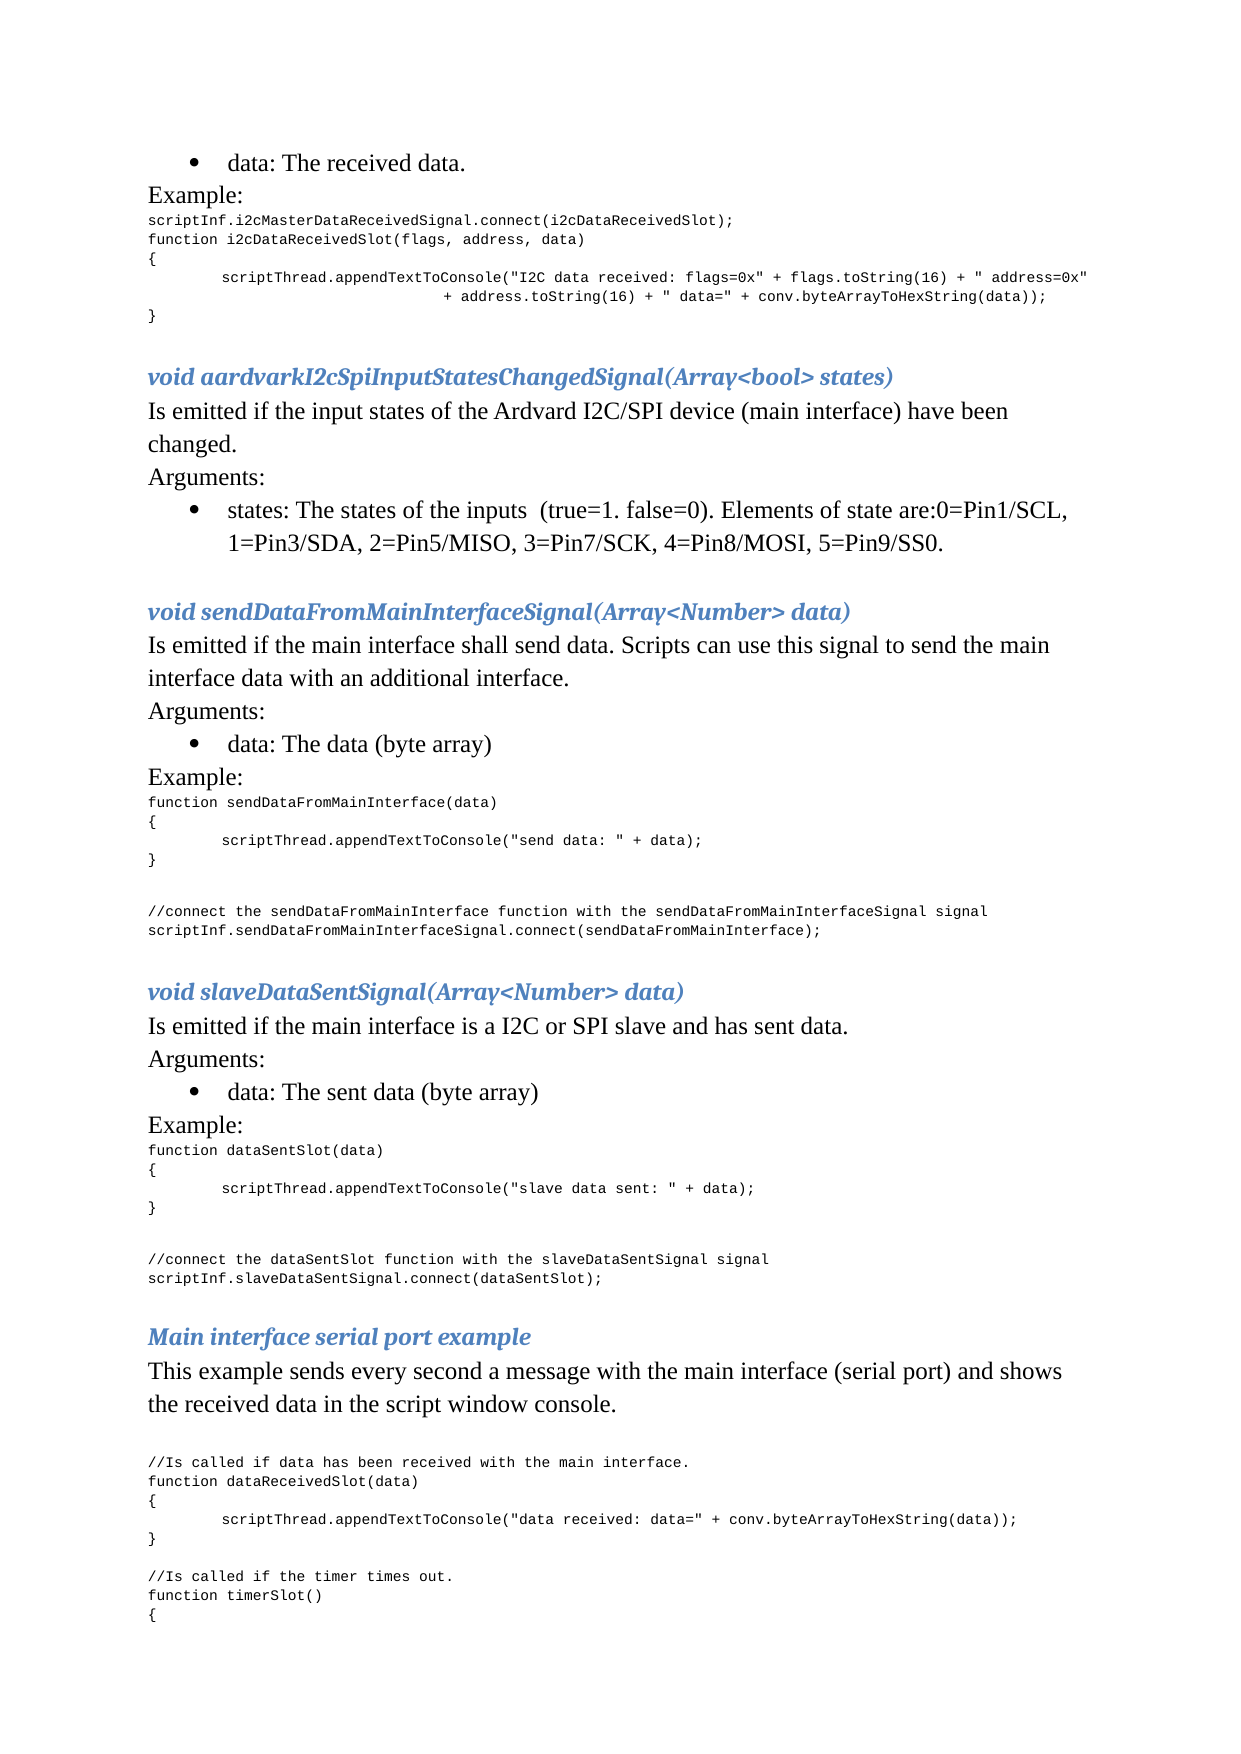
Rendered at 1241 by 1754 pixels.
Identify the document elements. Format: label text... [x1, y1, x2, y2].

text scriptThread.appendTextToConsole("data received: data=" + conv.byteArrayToHexString(data)); [148, 1512, 1093, 1529]
text scriptInf.slaveDataSentSignal.connect(dataSentSlot); [148, 1271, 1093, 1288]
text //connect the dataSentSlot function with the slaveDataSentSignal signal [148, 1252, 1093, 1269]
subtitle void sendDataFromMainInterfaceSignal(Array<Number> data) [148, 597, 1093, 626]
text function timerSlot() [148, 1588, 1093, 1604]
text } [148, 852, 1093, 869]
subtitle void slaveDataSentSignal(Array<Number> data) [148, 978, 1093, 1007]
text This example sends every second a message with the main interface (serial port) and shows the received data in the script window console. [148, 1356, 1093, 1418]
text Example: [148, 181, 1093, 209]
text scriptThread.appendTextToConsole("I2C data received: flags=0x" + flags.toString(16) + " address=0x" + address.toString(16) + " data=" + conv.byteArrayToHexString(data)); [148, 271, 1093, 306]
text Is emitted if the main interface is a I2C or SPI slave and has sent data. [148, 1011, 1093, 1040]
text function dataSentSlot(data) [148, 1143, 1093, 1160]
text function sendDataFromMainInterface(data) [148, 796, 1093, 812]
subtitle void aardvarkI2cSpiInputStatesChangedSignal(Array<bool> states) [148, 363, 1093, 392]
list states: The states of the inputs (true=1. false=0). Elements of state are:0=Pin1/SCL, 1=Pin3/SDA, 2=Pin5/MISO, 3=Pin7/SCK, 4=Pin8/MOSI, 5=Pin9/SS0. [190, 495, 1093, 557]
subtitle Main interface serial port example [148, 1323, 1093, 1352]
text { [148, 814, 1093, 831]
text } [148, 1200, 1093, 1217]
text { [148, 1607, 1093, 1623]
text { [148, 1493, 1093, 1510]
text { [148, 252, 1093, 268]
text Arguments: [148, 462, 1093, 491]
text //connect the sendDataFromMainInterface function with the sendDataFromMainInterfaceSignal signal [148, 904, 1093, 921]
list data: The received data. [190, 148, 1093, 176]
text Example: [148, 1110, 1093, 1139]
text scriptThread.appendTextToConsole("slave data sent: " + data); [148, 1181, 1093, 1198]
list data: The data (byte array) [190, 729, 1093, 758]
text scriptInf.sendDataFromMainInterfaceSignal.connect(sendDataFromMainInterface); [148, 923, 1093, 940]
text scriptInf.i2cMasterDataReceivedSignal.connect(i2cDataReceivedSlot); [148, 214, 1093, 230]
text Arguments: [148, 696, 1093, 725]
text Arguments: [148, 1044, 1093, 1073]
text } [148, 308, 1093, 325]
text { [148, 1162, 1093, 1179]
text function dataReceivedSlot(data) [148, 1474, 1093, 1491]
text } [148, 1531, 1093, 1548]
text Is emitted if the main interface shall send data. Scripts can use this signal to send the main interface data with an additional interface. [148, 630, 1093, 692]
text //Is called if data has been received with the main interface. [148, 1455, 1093, 1472]
text Is emitted if the input states of the Ardvard I2C/SPI device (main interface) have been changed. [148, 396, 1093, 458]
text Example: [148, 762, 1093, 791]
list data: The sent data (byte array) [190, 1077, 1093, 1106]
text //Is called if the timer times out. [148, 1569, 1093, 1586]
text scriptThread.appendTextToConsole("send data: " + data); [148, 833, 1093, 850]
text function i2cDataReceivedSlot(flags, address, data) [148, 233, 1093, 249]
